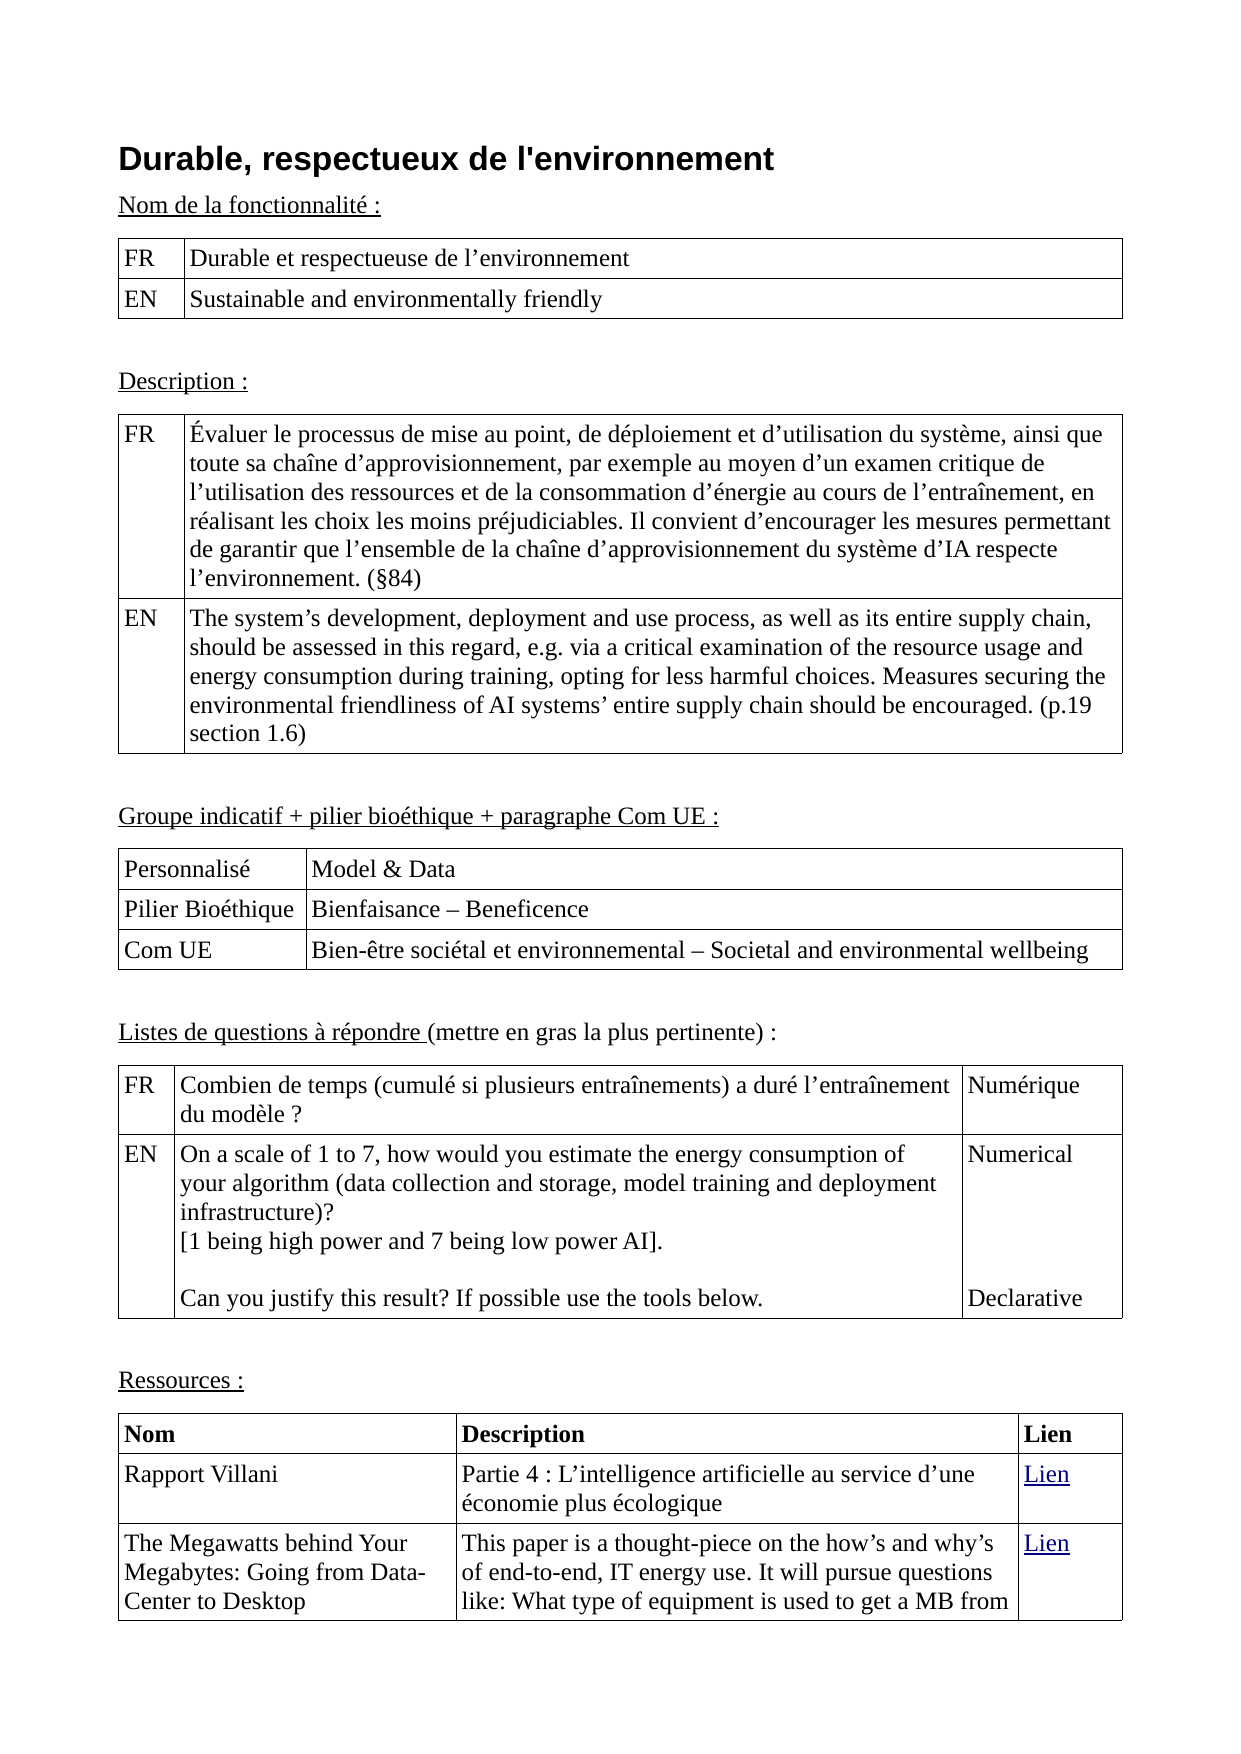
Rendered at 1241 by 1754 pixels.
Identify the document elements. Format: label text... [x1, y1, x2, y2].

text Groupe indicatif + pilier bioéthique + paragraphe Com UE : [118, 801, 1122, 829]
table_header FR [119, 239, 184, 278]
table_cell Sustainable and environmentally friendly [185, 279, 1122, 318]
text Ressources : [118, 1365, 1122, 1394]
text Nom de la fonctionnalité : [118, 190, 1122, 219]
table_cell Com UE [119, 930, 306, 969]
table_cell This paper is a thought-piece on the how’s and why’s of end-to-end, IT energy use. It will pursue questions like: What type of equipment is used to get a MB from [457, 1524, 1018, 1620]
table_header FR [119, 1066, 174, 1134]
table_cell Numerical Declarative [963, 1135, 1122, 1318]
table_cell Bienfaisance – Beneficence [307, 890, 1122, 929]
table_cell On a scale of 1 to 7, how would you estimate the energy consumption of your algorithm (data collection and storage, model training and deployment infrastructure)? [1 being high power and 7 being low power AI]. Can you justify this result? If possible use the tools below. [175, 1135, 962, 1318]
table_header Durable et respectueuse de l’environnement [185, 239, 1122, 278]
table_header Description [457, 1414, 1018, 1453]
table_cell Partie 4 : L’intelligence artificielle au service d’une économie plus écologique [457, 1454, 1018, 1522]
table_cell Pilier Bioéthique [119, 890, 306, 929]
table_header Numérique [963, 1066, 1122, 1134]
table_header Lien [1019, 1414, 1122, 1453]
table_cell Rapport Villani [119, 1454, 456, 1522]
table_header Nom [119, 1414, 456, 1453]
table_cell Lien [1019, 1524, 1122, 1620]
table_header Combien de temps (cumulé si plusieurs entraînements) a duré l’entraînement du modèle ? [175, 1066, 962, 1134]
table_cell Lien [1019, 1454, 1122, 1522]
text Description : [118, 366, 1122, 395]
table_header FR [119, 415, 184, 598]
table_cell EN [119, 279, 184, 318]
table_header Personnalisé [119, 849, 306, 889]
table_cell The system’s development, deployment and use process, as well as its entire supply chain, should be assessed in this regard, e.g. via a critical examination of the resource usage and energy consumption during training, opting for less harmful choices. Measures securing the environmental friendliness of AI systems’ entire supply chain should be encouraged. (p.19 section 1.6) [185, 599, 1122, 753]
table_header Évaluer le processus de mise au point, de déploiement et d’utilisation du système, ainsi que toute sa chaîne d’approvisionnement, par exemple au moyen d’un examen critique de l’utilisation des ressources et de la consommation d’énergie au cours de l’entraînement, en réalisant les choix les moins préjudiciables. Il convient d’encourager les mesures permettant de garantir que l’ensemble de la chaîne d’approvisionnement du système d’IA respecte l’environnement. (§84) [185, 415, 1122, 598]
table_cell EN [119, 599, 184, 753]
subtitle Durable, respectueux de l'environnement [118, 139, 1122, 178]
table_header Model & Data [307, 849, 1122, 889]
table_cell Bien-être sociétal et environnemental – Societal and environmental wellbeing [307, 930, 1122, 969]
text Listes de questions à répondre (mettre en gras la plus pertinente) : [118, 1017, 1122, 1046]
table_cell The Megawatts behind Your Megabytes: Going from Data-Center to Desktop [119, 1524, 456, 1620]
table_cell EN [119, 1135, 174, 1318]
